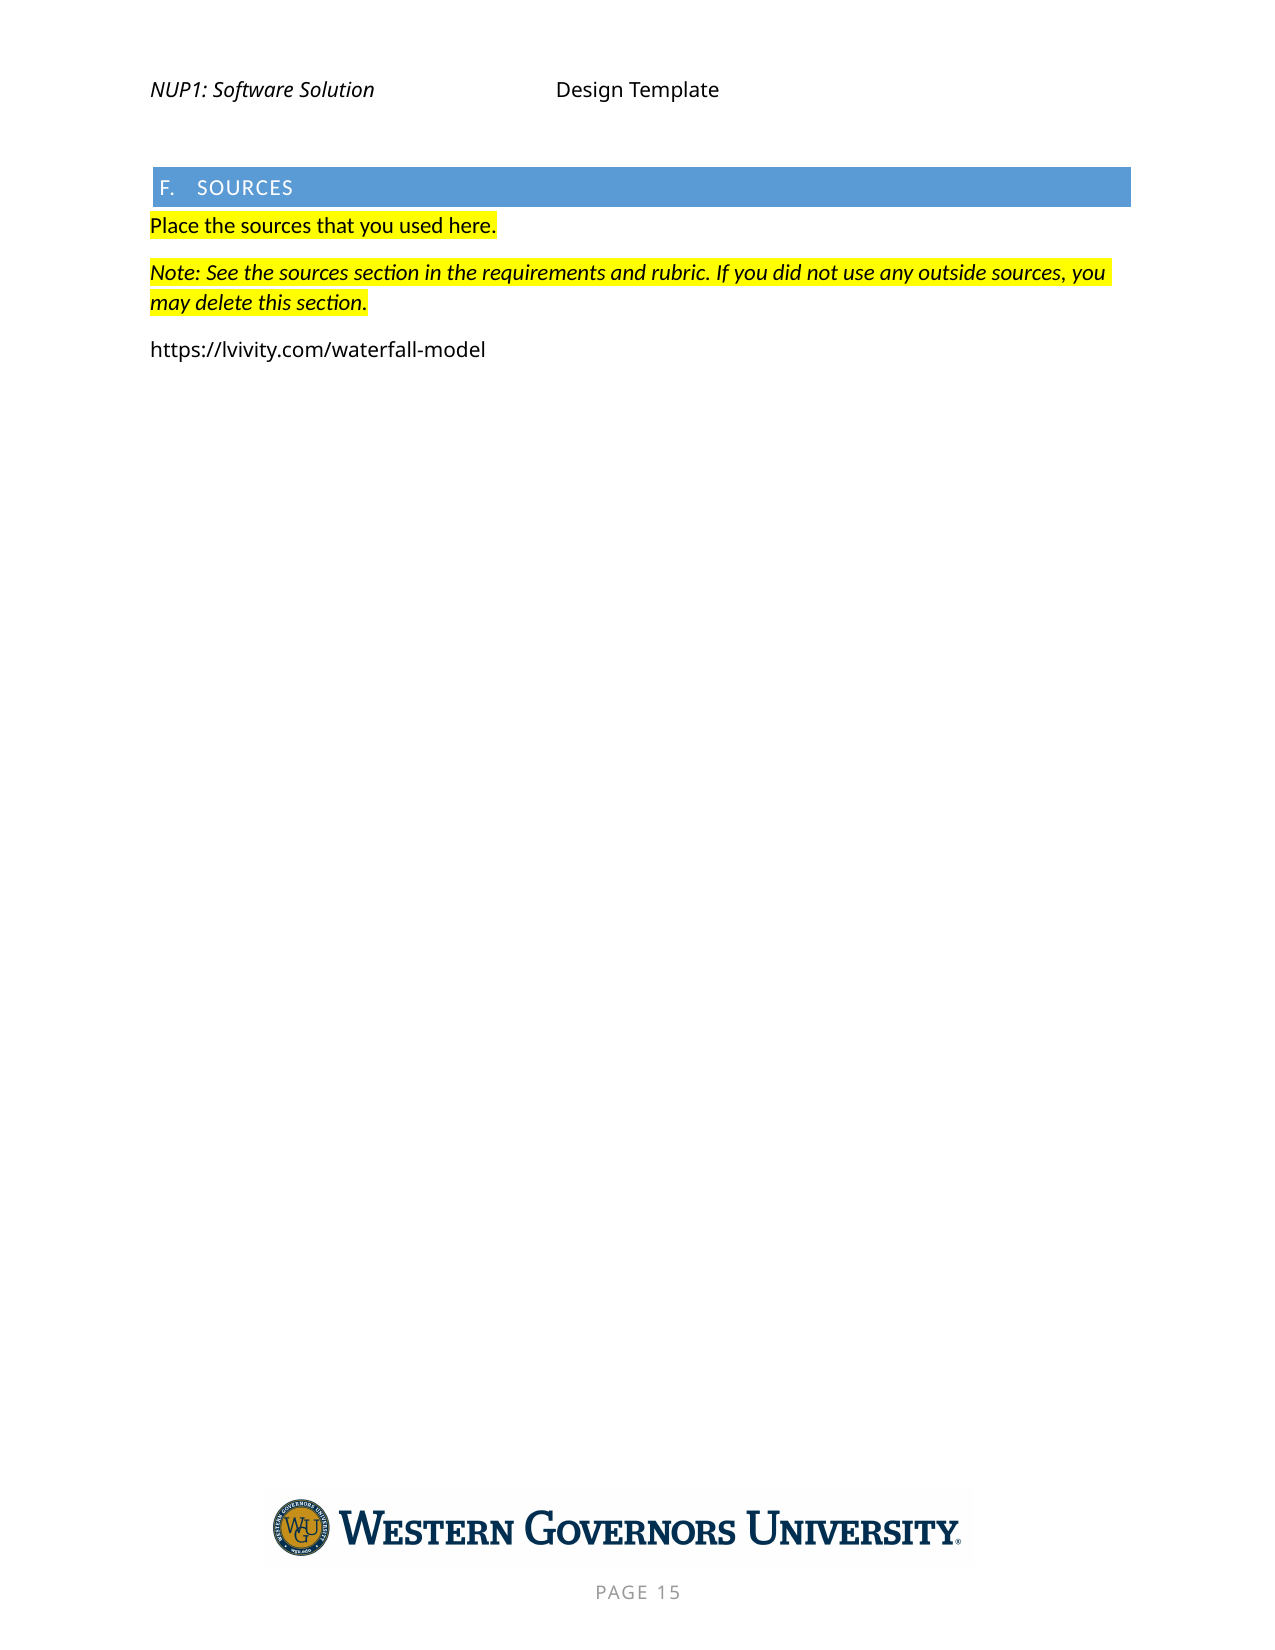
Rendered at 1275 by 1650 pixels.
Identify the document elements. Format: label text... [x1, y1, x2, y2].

subtitle Sources [159, 173, 1125, 201]
picture [263, 1488, 974, 1567]
text Note: See the sources section in the requirements and rubric. If you did not use any outside sources, you may delete this section. [150, 258, 1125, 316]
text Place the sources that you used here. [150, 211, 1125, 239]
text https://lvivity.com/waterfall-model [150, 335, 1125, 364]
